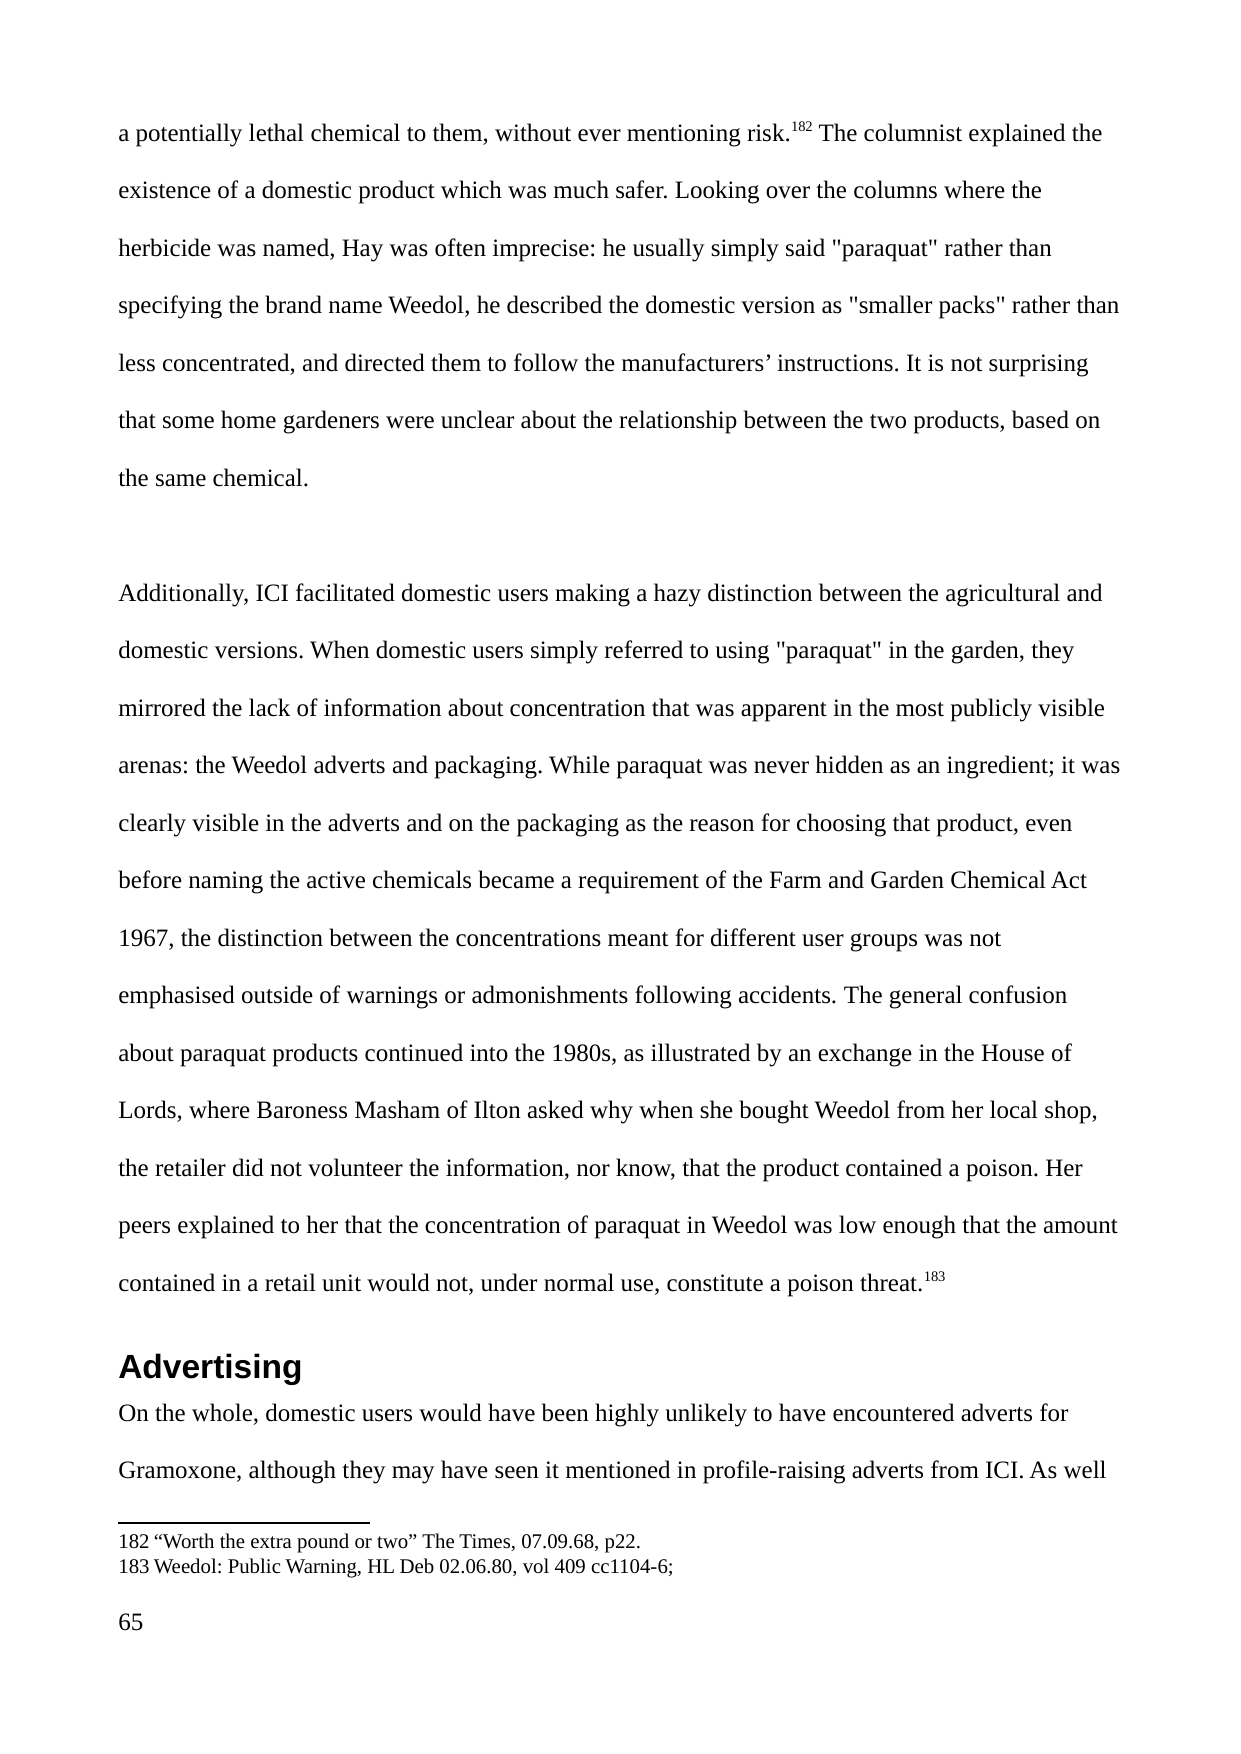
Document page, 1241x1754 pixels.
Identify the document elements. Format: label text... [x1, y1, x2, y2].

text a potentially lethal chemical to them, without ever mentioning risk. The columnist explained the existence of a domestic product which was much safer. Looking over the columns where the herbicide was named, Hay was often imprecise: he usually simply said "paraquat" rather than specifying the brand name Weedol, he described the domestic version as "smaller packs" rather than less concentrated, and directed them to follow the manufacturers’ instructions. It is not surprising that some home gardeners were unclear about the relationship between the two products, based on the same chemical. [118, 118, 1122, 492]
subtitle Advertising [118, 1346, 1122, 1385]
text “Worth the extra pound or two” The Times, 07.09.68, p22. [118, 1529, 1122, 1553]
text On the whole, domestic users would have been highly unlikely to have encountered adverts for Gramoxone, although they may have seen it mentioned in profile-raising adverts from ICI. As well [118, 1398, 1122, 1484]
text Weedol: Public Warning, HL Deb 02.06.80, vol 409 cc1104-6; [118, 1553, 1122, 1578]
text Additionally, ICI facilitated domestic users making a hazy distinction between the agricultural and domestic versions. When domestic users simply referred to using "paraquat" in the garden, they mirrored the lack of information about concentration that was apparent in the most publicly visible arenas: the Weedol adverts and packaging. While paraquat was never hidden as an ingredient; it was clearly visible in the adverts and on the packaging as the reason for choosing that product, even before naming the active chemicals became a requirement of the Farm and Garden Chemical Act 1967, the distinction between the concentrations meant for different user groups was not emphasised outside of warnings or admonishments following accidents. The general confusion about paraquat products continued into the 1980s, as illustrated by an exchange in the House of Lords, where Baroness Masham of Ilton asked why when she bought Weedol from her local shop, the retailer did not volunteer the information, nor know, that the product contained a poison. Her peers explained to her that the concentration of paraquat in Weedol was low enough that the amount contained in a retail unit would not, under normal use, constitute a poison threat. [118, 578, 1122, 1297]
